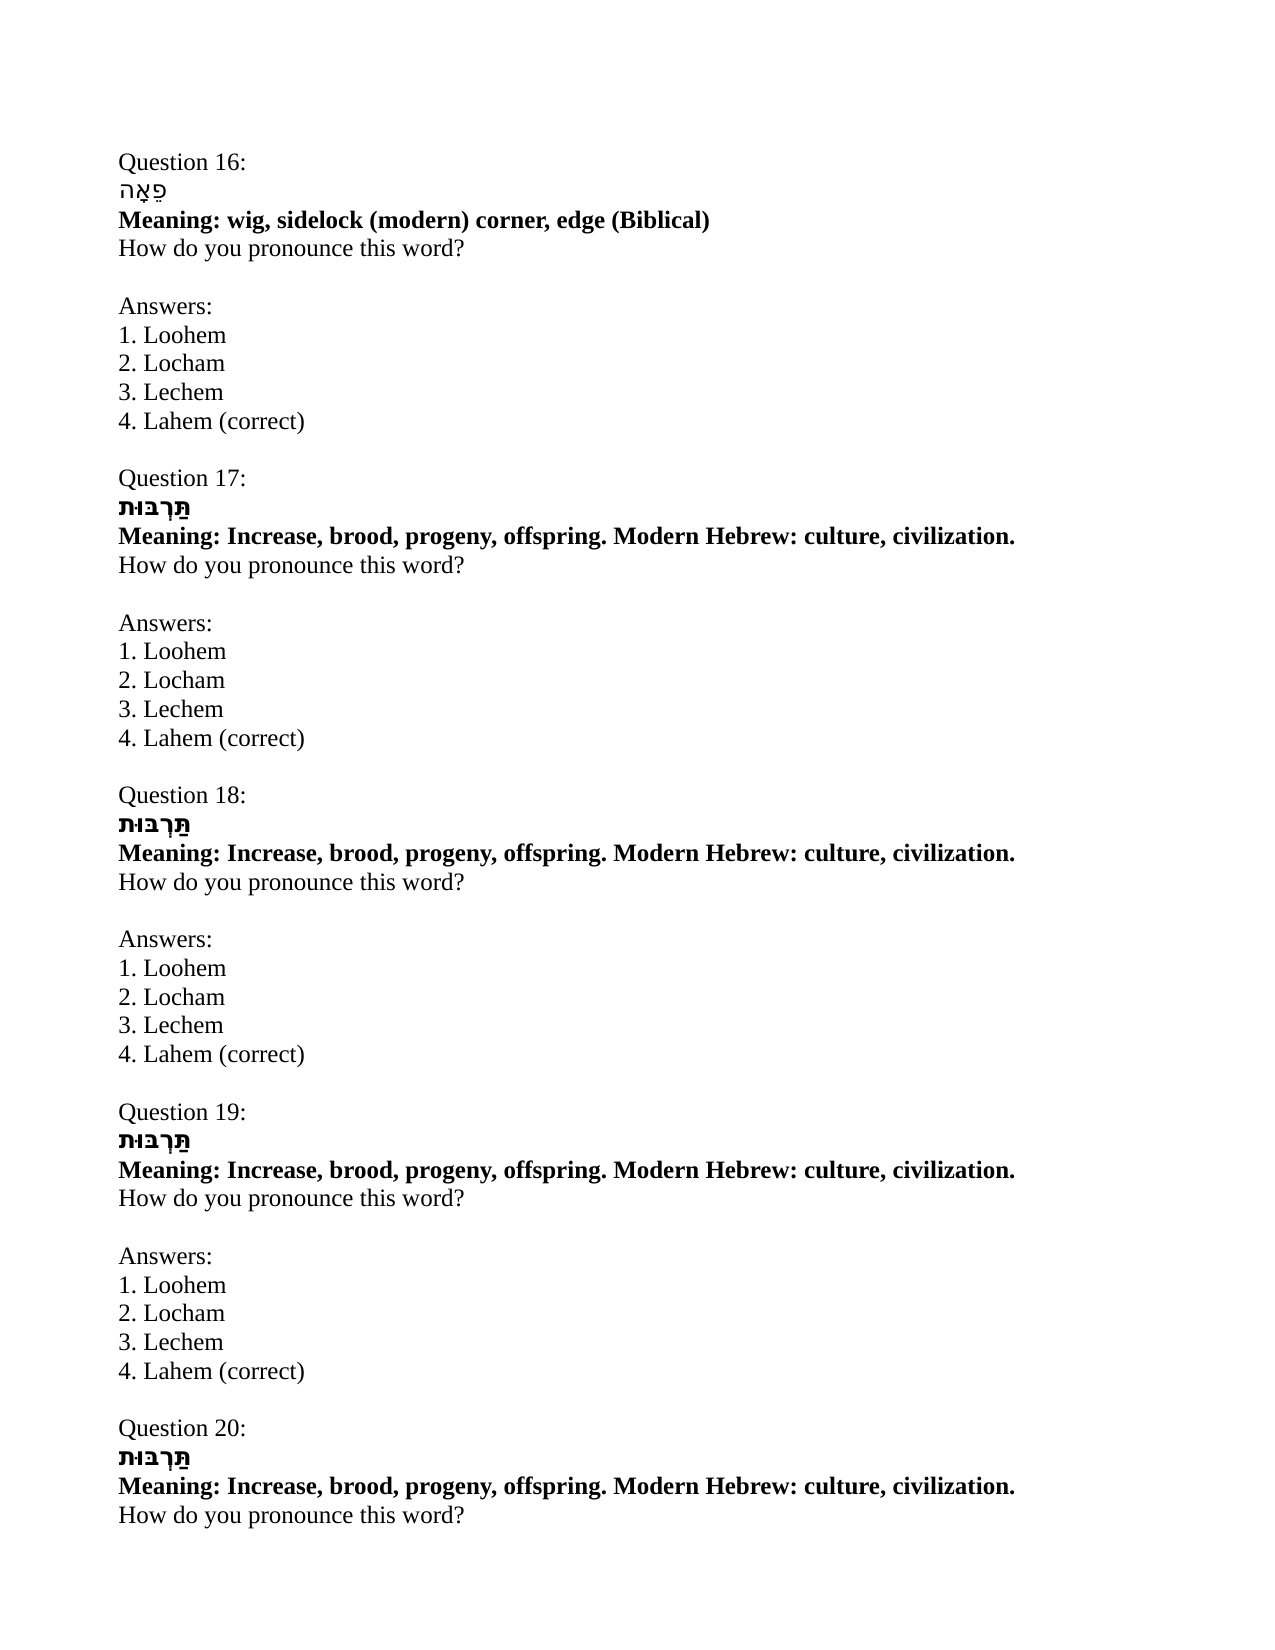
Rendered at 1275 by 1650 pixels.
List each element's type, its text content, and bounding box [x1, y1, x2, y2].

text Meaning: Increase, brood, progeny, offspring. Modern Hebrew: culture, civilization. [118, 521, 1157, 550]
text Answers: [118, 1241, 1157, 1270]
text Answers: [118, 608, 1157, 636]
text 1. Loohem [118, 636, 1157, 665]
text How do you pronounce this word? [118, 550, 1157, 579]
text 4. Lahem (correct) [118, 1356, 1157, 1385]
text Answers: [118, 924, 1157, 953]
text Question 16: [118, 147, 1157, 176]
text Meaning: Increase, brood, progeny, offspring. Modern Hebrew: culture, civilization. [118, 1155, 1157, 1183]
text 4. Lahem (correct) [118, 1039, 1157, 1068]
text 2. Locham [118, 665, 1157, 694]
text תַּרְבּוּת [118, 492, 1157, 521]
text How do you pronounce this word? [118, 1183, 1157, 1212]
text 3. Lechem [118, 1327, 1157, 1356]
text How do you pronounce this word? [118, 233, 1157, 262]
text 4. Lahem (correct) [118, 406, 1157, 435]
text פֵאָה [118, 176, 1157, 205]
text Meaning: Increase, brood, progeny, offspring. Modern Hebrew: culture, civilization. [118, 838, 1157, 867]
text 3. Lechem [118, 1011, 1157, 1039]
text 3. Lechem [118, 694, 1157, 723]
text How do you pronounce this word? [118, 1500, 1157, 1529]
text Question 17: [118, 463, 1157, 492]
text תַּרְבּוּת [118, 809, 1157, 838]
text Question 19: [118, 1097, 1157, 1126]
text Question 20: [118, 1413, 1157, 1442]
text Meaning: Increase, brood, progeny, offspring. Modern Hebrew: culture, civilization. [118, 1471, 1157, 1500]
text Meaning: wig, sidelock (modern) corner, edge (Biblical) [118, 205, 1157, 233]
text Answers: [118, 291, 1157, 320]
text 1. Loohem [118, 320, 1157, 348]
text Question 18: [118, 780, 1157, 809]
text תַּרְבּוּת [118, 1126, 1157, 1155]
text 4. Lahem (correct) [118, 723, 1157, 751]
text How do you pronounce this word? [118, 867, 1157, 896]
text 1. Loohem [118, 953, 1157, 982]
text 2. Locham [118, 348, 1157, 377]
text 2. Locham [118, 1298, 1157, 1327]
text 3. Lechem [118, 377, 1157, 406]
text 1. Loohem [118, 1270, 1157, 1298]
text 2. Locham [118, 982, 1157, 1011]
text תַּרְבּוּת [118, 1442, 1157, 1471]
